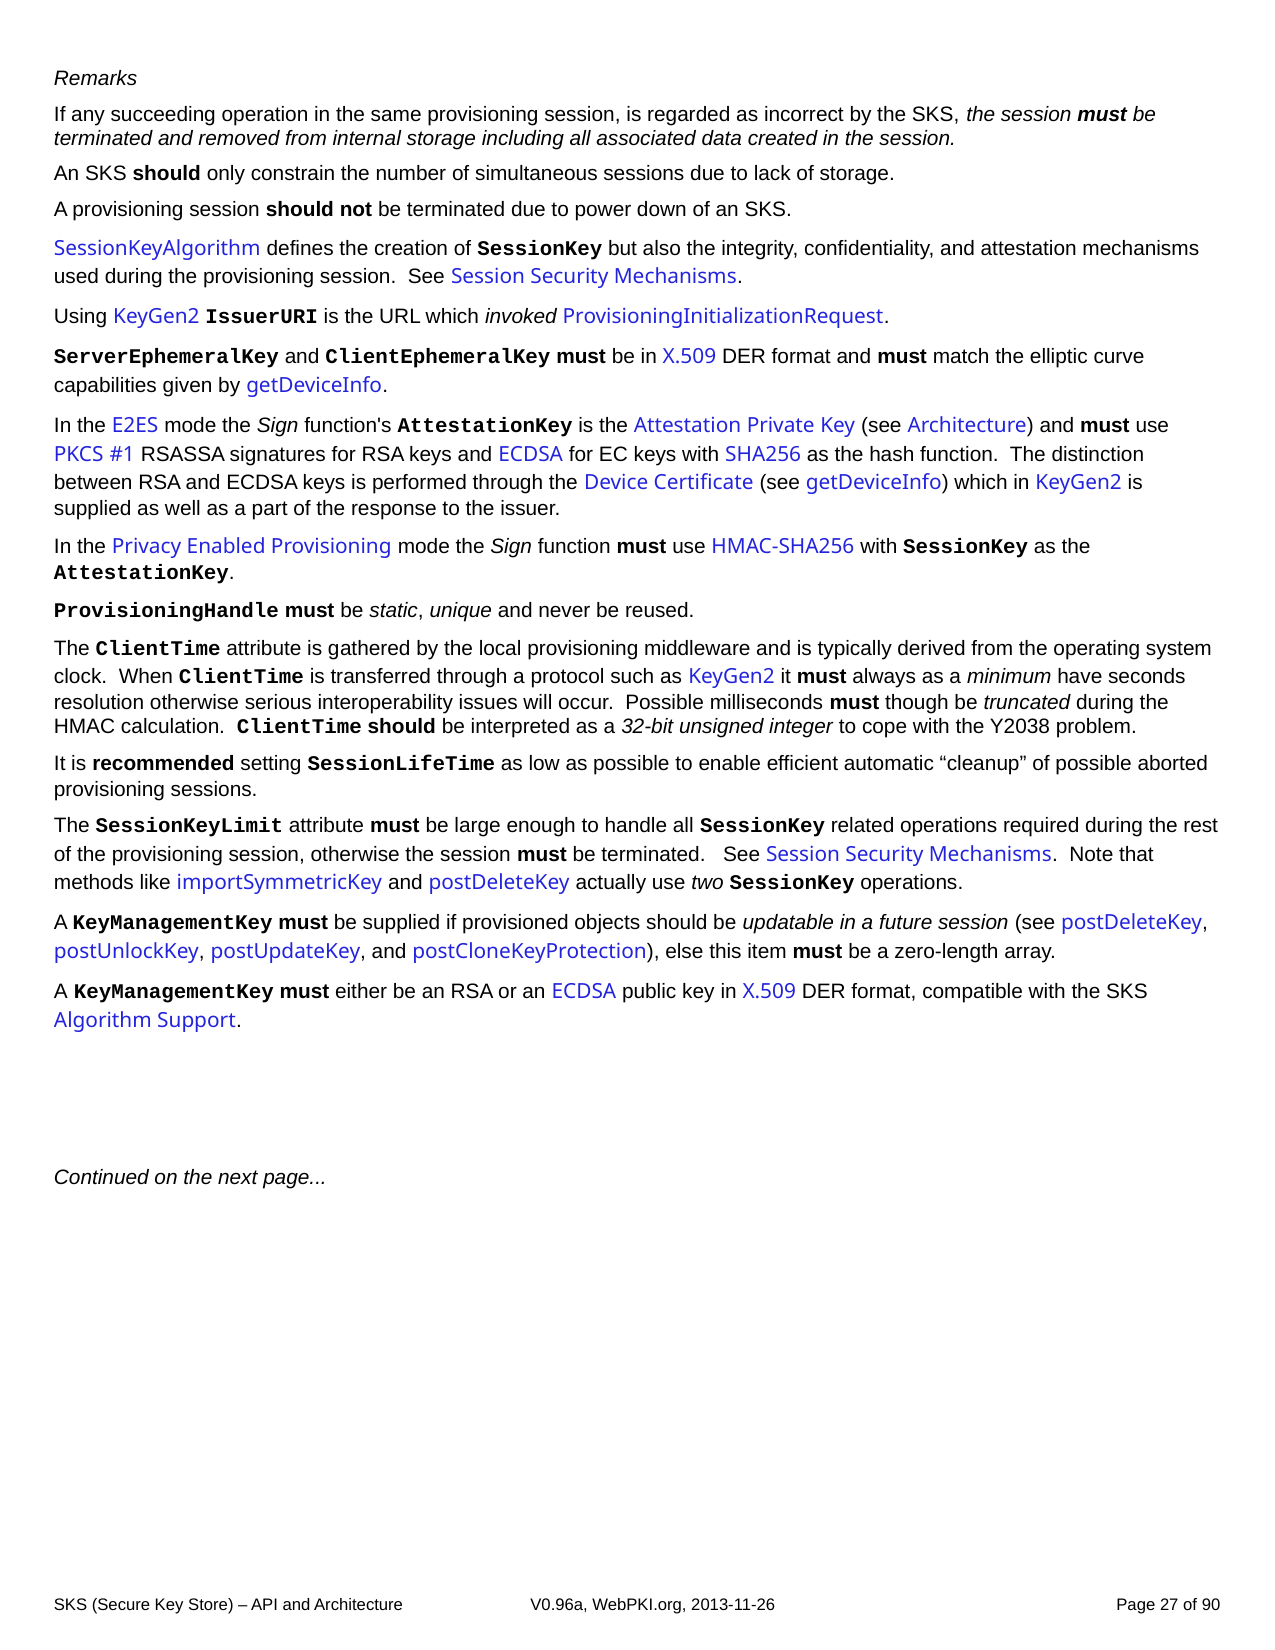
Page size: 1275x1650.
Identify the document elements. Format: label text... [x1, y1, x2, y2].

text Continued on the next page... [54, 1165, 1221, 1189]
text Using KeyGen2 IssuerURI is the URL which invoked ProvisioningInitializationRequest. [54, 301, 1221, 330]
text In the E2ES mode the Sign function's AttestationKey is the Attestation Private Key (see Architecture) and must use PKCS #1 RSASSA signatures for RSA keys and ECDSA for EC keys with SHA256 as the hash function. The distinction between RSA and ECDSA keys is performed through the Device Certificate (see getDeviceInfo) which in KeyGen2 is supplied as well as a part of the response to the issuer. [54, 410, 1221, 520]
text A provisioning session should not be terminated due to power down of an SKS. [54, 197, 1221, 221]
text In the Privacy Enabled Provisioning mode the Sign function must use HMAC-SHA256 with SessionKey as the AttestationKey. [54, 532, 1221, 586]
text A KeyManagementKey must be supplied if provisioned objects should be updatable in a future session (see postDeleteKey, postUnlockKey, postUpdateKey, and postCloneKeyProtection), else this item must be a zero-length array. [54, 907, 1221, 964]
text The ClientTime attribute is gathered by the local provisioning middleware and is typically derived from the operating system clock. When ClientTime is transferred through a protocol such as KeyGen2 it must always as a minimum have seconds resolution otherwise serious interoperability issues will occur. Possible milliseconds must though be truncated during the HMAC calculation. ClientTime should be interpreted as a 32-bit unsigned integer to cope with the Y2038 problem. [54, 635, 1221, 739]
text The SessionKeyLimit attribute must be large enough to handle all SessionKey related operations required during the rest of the provisioning session, otherwise the session must be terminated. See Session Security Mechanisms. Note that methods like importSymmetricKey and postDeleteKey actually use two SessionKey operations. [54, 813, 1221, 896]
text An SKS should only constrain the number of simultaneous sessions due to lack of storage. [54, 161, 1221, 185]
text SessionKeyAlgorithm defines the creation of SessionKey but also the integrity, confidentiality, and attestation mechanisms used during the provisioning session. See Session Security Mechanisms. [54, 233, 1221, 289]
text Remarks [54, 66, 1221, 90]
text A KeyManagementKey must either be an RSA or an ECDSA public key in X.509 DER format, compatible with the SKS Algorithm Support. [54, 976, 1221, 1033]
text It is recommended setting SessionLifeTime as low as possible to enable efficient automatic “cleanup” of possible aborted provisioning sessions. [54, 751, 1221, 801]
text If any succeeding operation in the same provisioning session, is regarded as incorrect by the SKS, the session must be terminated and removed from internal storage including all associated data created in the session. [54, 101, 1221, 149]
text ServerEphemeralKey and ClientEphemeralKey must be in X.509 DER format and must match the elliptic curve capabilities given by getDeviceInfo. [54, 342, 1221, 399]
text ProvisioningHandle must be static, unique and never be reused. [54, 598, 1221, 623]
